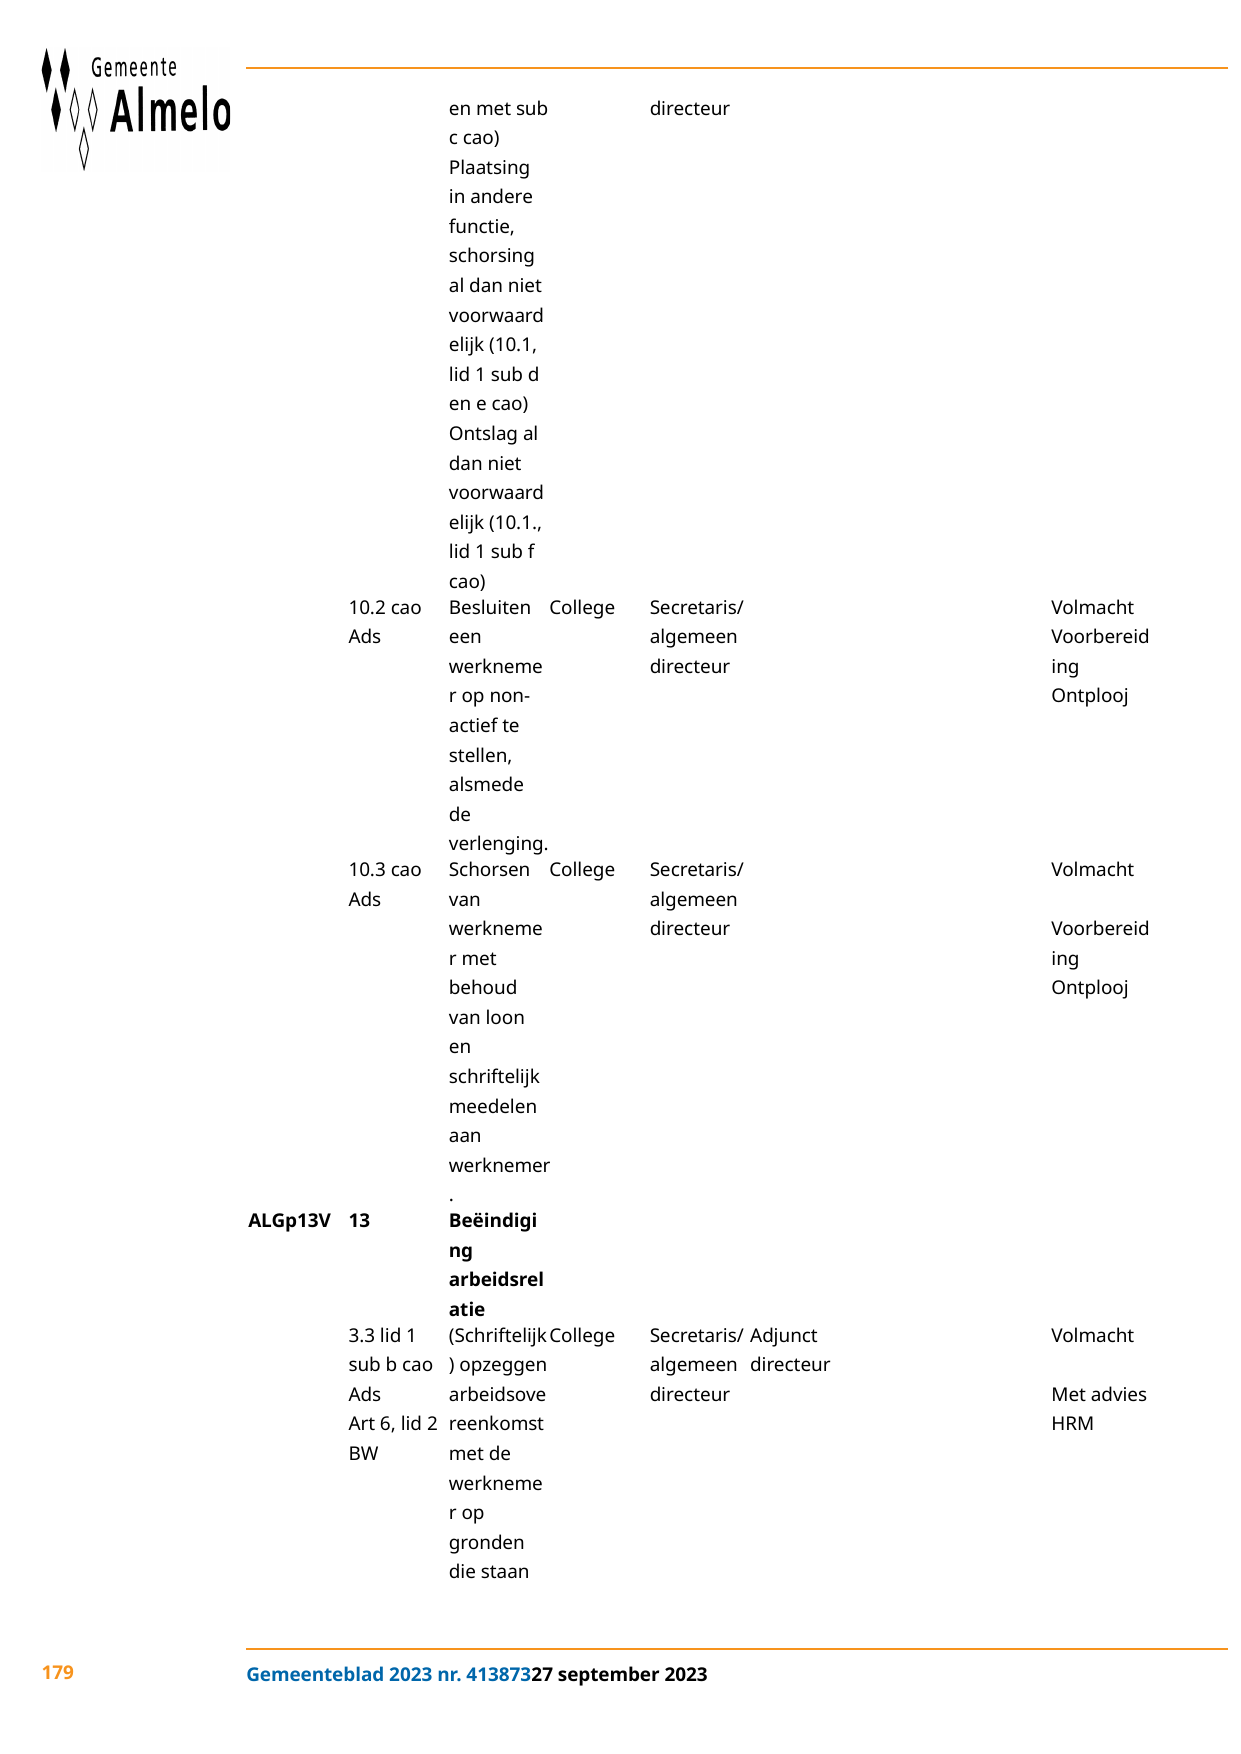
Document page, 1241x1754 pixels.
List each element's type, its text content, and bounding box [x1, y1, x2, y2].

table_cell [951, 1208, 1051, 1322]
table_cell 10.2 cao Ads [348, 594, 449, 856]
table_cell [951, 1322, 1051, 1584]
table_cell [750, 594, 850, 856]
table_cell Volmacht Voorbereiding Ontplooj [1051, 856, 1152, 1207]
table_cell College [549, 594, 649, 856]
table_cell [850, 95, 951, 594]
table_cell 3.3 lid 1 sub b cao Ads Art 6, lid 2 BW [348, 1322, 449, 1584]
table_cell [850, 856, 951, 1207]
table_cell [549, 95, 649, 594]
table_cell [248, 1322, 348, 1584]
table_cell 10.3 cao Ads [348, 856, 449, 1207]
table_cell [850, 1208, 951, 1322]
table_cell College [549, 1322, 649, 1584]
table_cell [549, 1208, 649, 1322]
table_cell [1051, 1208, 1152, 1322]
table_cell [750, 1208, 850, 1322]
table_cell [951, 856, 1051, 1207]
table_cell [951, 594, 1051, 856]
table_cell Beëindiging arbeidsrelatie [449, 1208, 549, 1322]
table_cell Volmacht Voorbereiding Ontplooj [1051, 594, 1152, 856]
table_cell [248, 594, 348, 856]
table_cell Secretaris/ algemeen directeur [650, 856, 750, 1207]
table_cell ALGp13V [248, 1208, 348, 1322]
table_cell [750, 95, 850, 594]
table_cell en met sub c cao) Plaatsing in andere functie, schorsing al dan niet voorwaardelijk (10.1, lid 1 sub d en e cao) Ontslag al dan niet voorwaardelijk (10.1., lid 1 sub f cao) [449, 95, 549, 594]
table_cell [850, 594, 951, 856]
picture [41, 47, 231, 172]
table_cell [1051, 95, 1152, 594]
table_cell Secretaris/ algemeen directeur [650, 594, 750, 856]
table_cell (Schriftelijk) opzeggen arbeidsovereenkomst met de werknemer op gronden die staan [449, 1322, 549, 1584]
table_cell [850, 1322, 951, 1584]
table_cell [248, 856, 348, 1207]
table_cell [248, 95, 348, 594]
table_cell [951, 95, 1051, 594]
table_cell [348, 95, 449, 594]
table_cell Adjunct directeur [750, 1322, 850, 1584]
table_cell [650, 1208, 750, 1322]
table_cell Schorsen van werknemer met behoud van loon en schriftelijk meedelen aan werknemer. [449, 856, 549, 1207]
table_cell Volmacht Met advies HRM [1051, 1322, 1152, 1584]
table_cell Secretaris/ algemeen directeur [650, 1322, 750, 1584]
table_cell directeur [650, 95, 750, 594]
table_cell Besluiten een werknemer op non-actief te stellen, alsmede de verlenging. [449, 594, 549, 856]
table_cell College [549, 856, 649, 1207]
table_cell 13 [348, 1208, 449, 1322]
table_cell [750, 856, 850, 1207]
